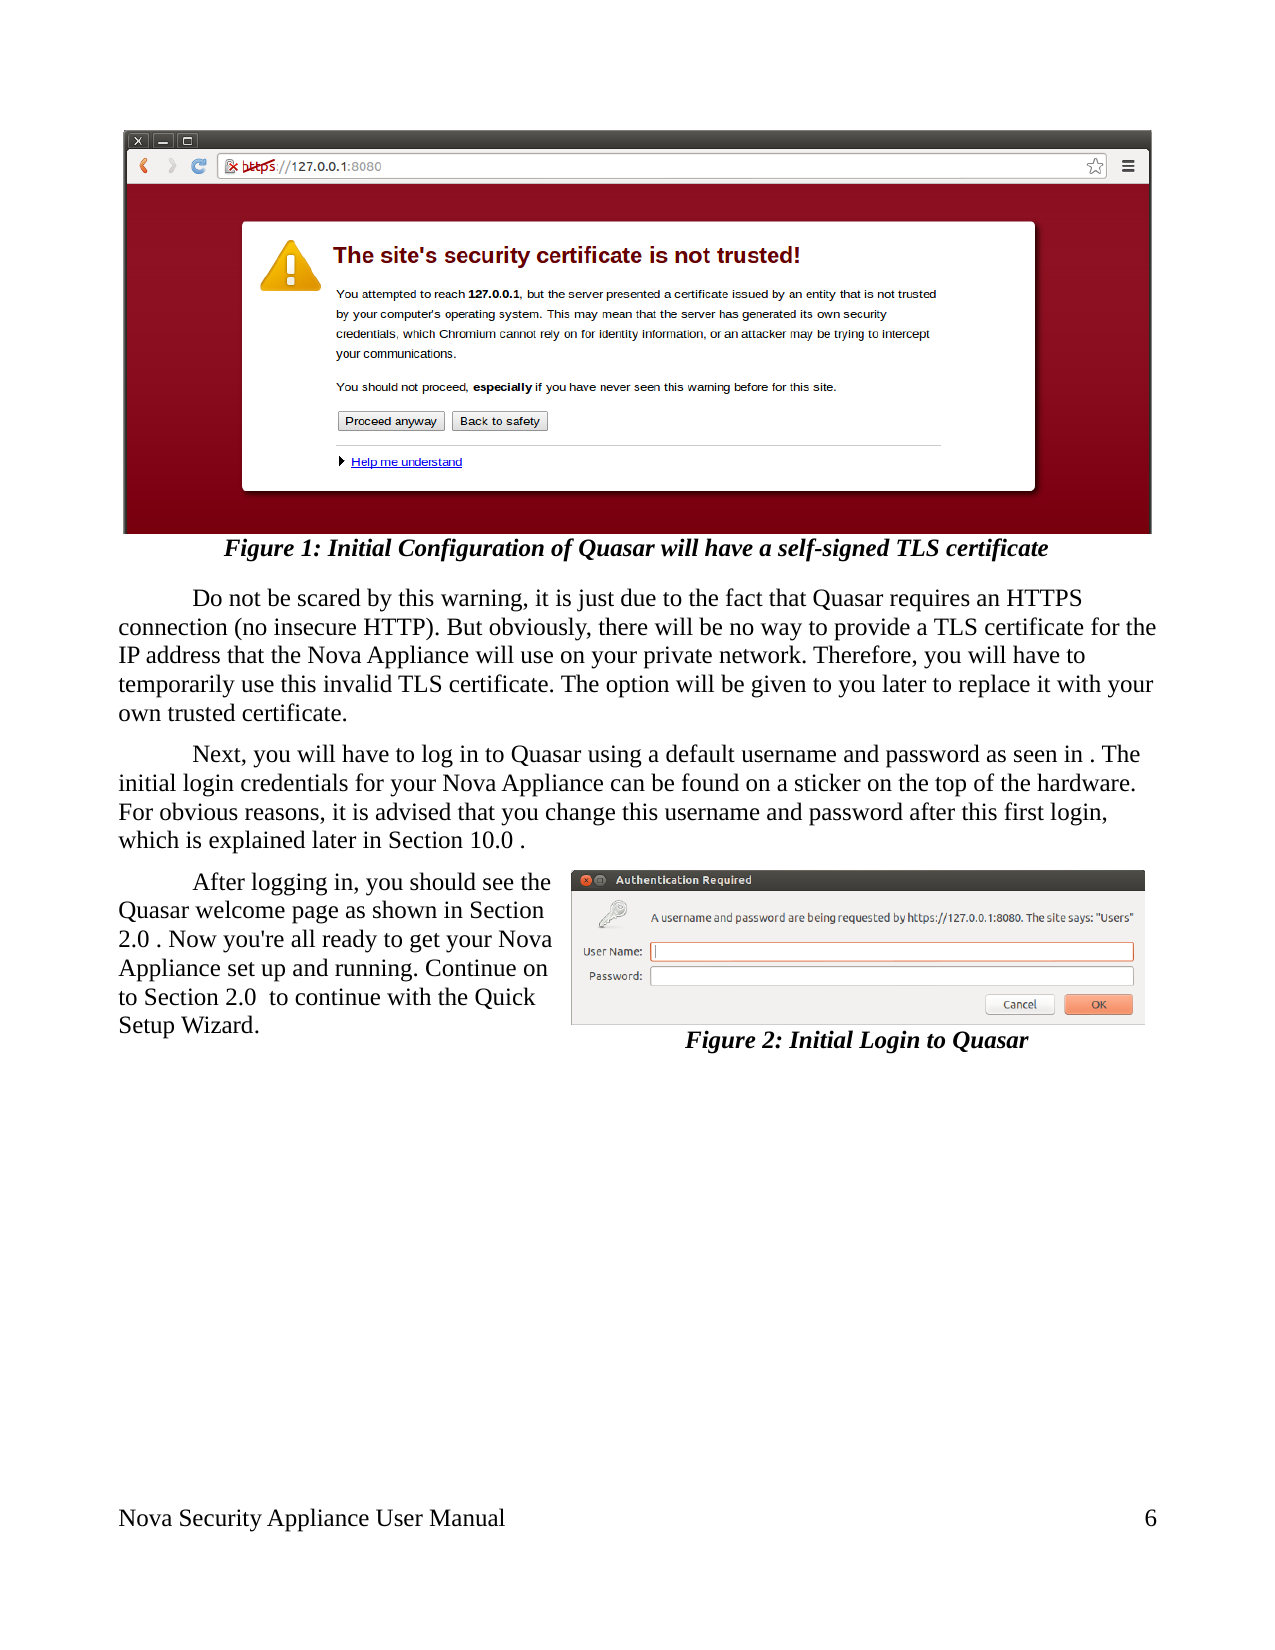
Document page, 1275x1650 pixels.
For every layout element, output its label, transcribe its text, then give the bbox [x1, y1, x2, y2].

picture [123, 130, 1152, 534]
text Figure 1: Initial Configuration of Quasar will have a self-signed TLS certificate [123, 534, 1152, 562]
text Next, you will have to log in to Quasar using a default username and password as seen in . The initial login credentials for your Nova Appliance can be found on a sticker on the top of the hardware. For obvious reasons, it is advised that you change this username and password after this first login, which is explained later in Section 10. [118, 739, 1157, 854]
text After logging in, you should see the Quasar welcome page as shown in Section 2. Now you're all ready to get your Nova Appliance set up and running. Continue on to Section 2 to continue with the Quick Setup Wizard. [118, 867, 1157, 1039]
text Figure 2: Initial Login to Quasar [571, 1025, 1145, 1054]
picture [571, 870, 1145, 1025]
text Do not be scared by this warning, it is just due to the fact that Quasar requires an HTTPS connection (no insecure HTTP). But obviously, there will be no way to provide a TLS certificate for the IP address that the Nova Appliance will use on your private network. Therefore, you will have to temporarily use this invalid TLS certificate. The option will be given to you later to replace it with your own trusted certificate. [118, 118, 1157, 727]
